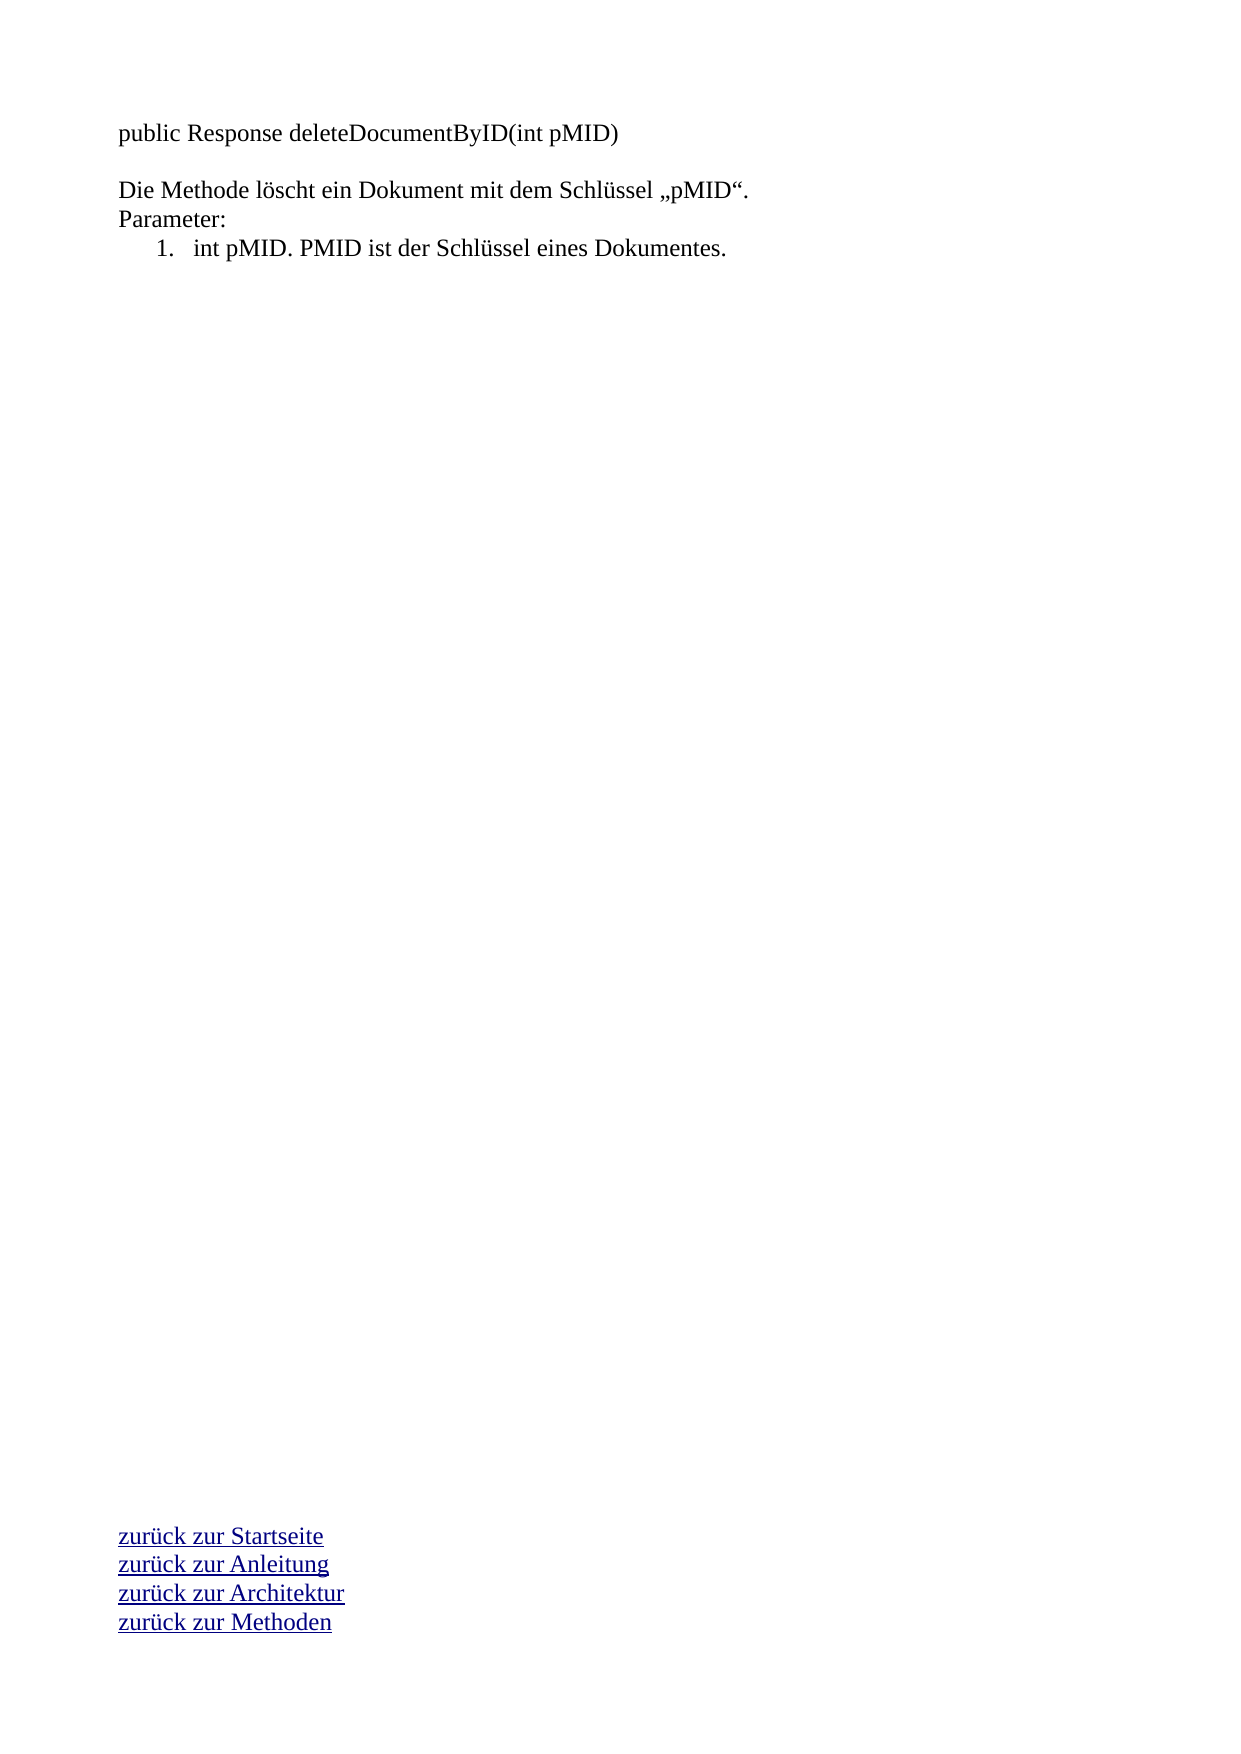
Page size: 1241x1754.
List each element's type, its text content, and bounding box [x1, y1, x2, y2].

text public Response deleteDocumentByID(int pMID) [118, 118, 1122, 147]
list int pMID. PMID ist der Schlüssel eines Dokumentes. [156, 233, 1122, 262]
text Parameter: [118, 204, 1122, 233]
text Die Methode löscht ein Dokument mit dem Schlüssel „pMID“. [118, 176, 1122, 204]
